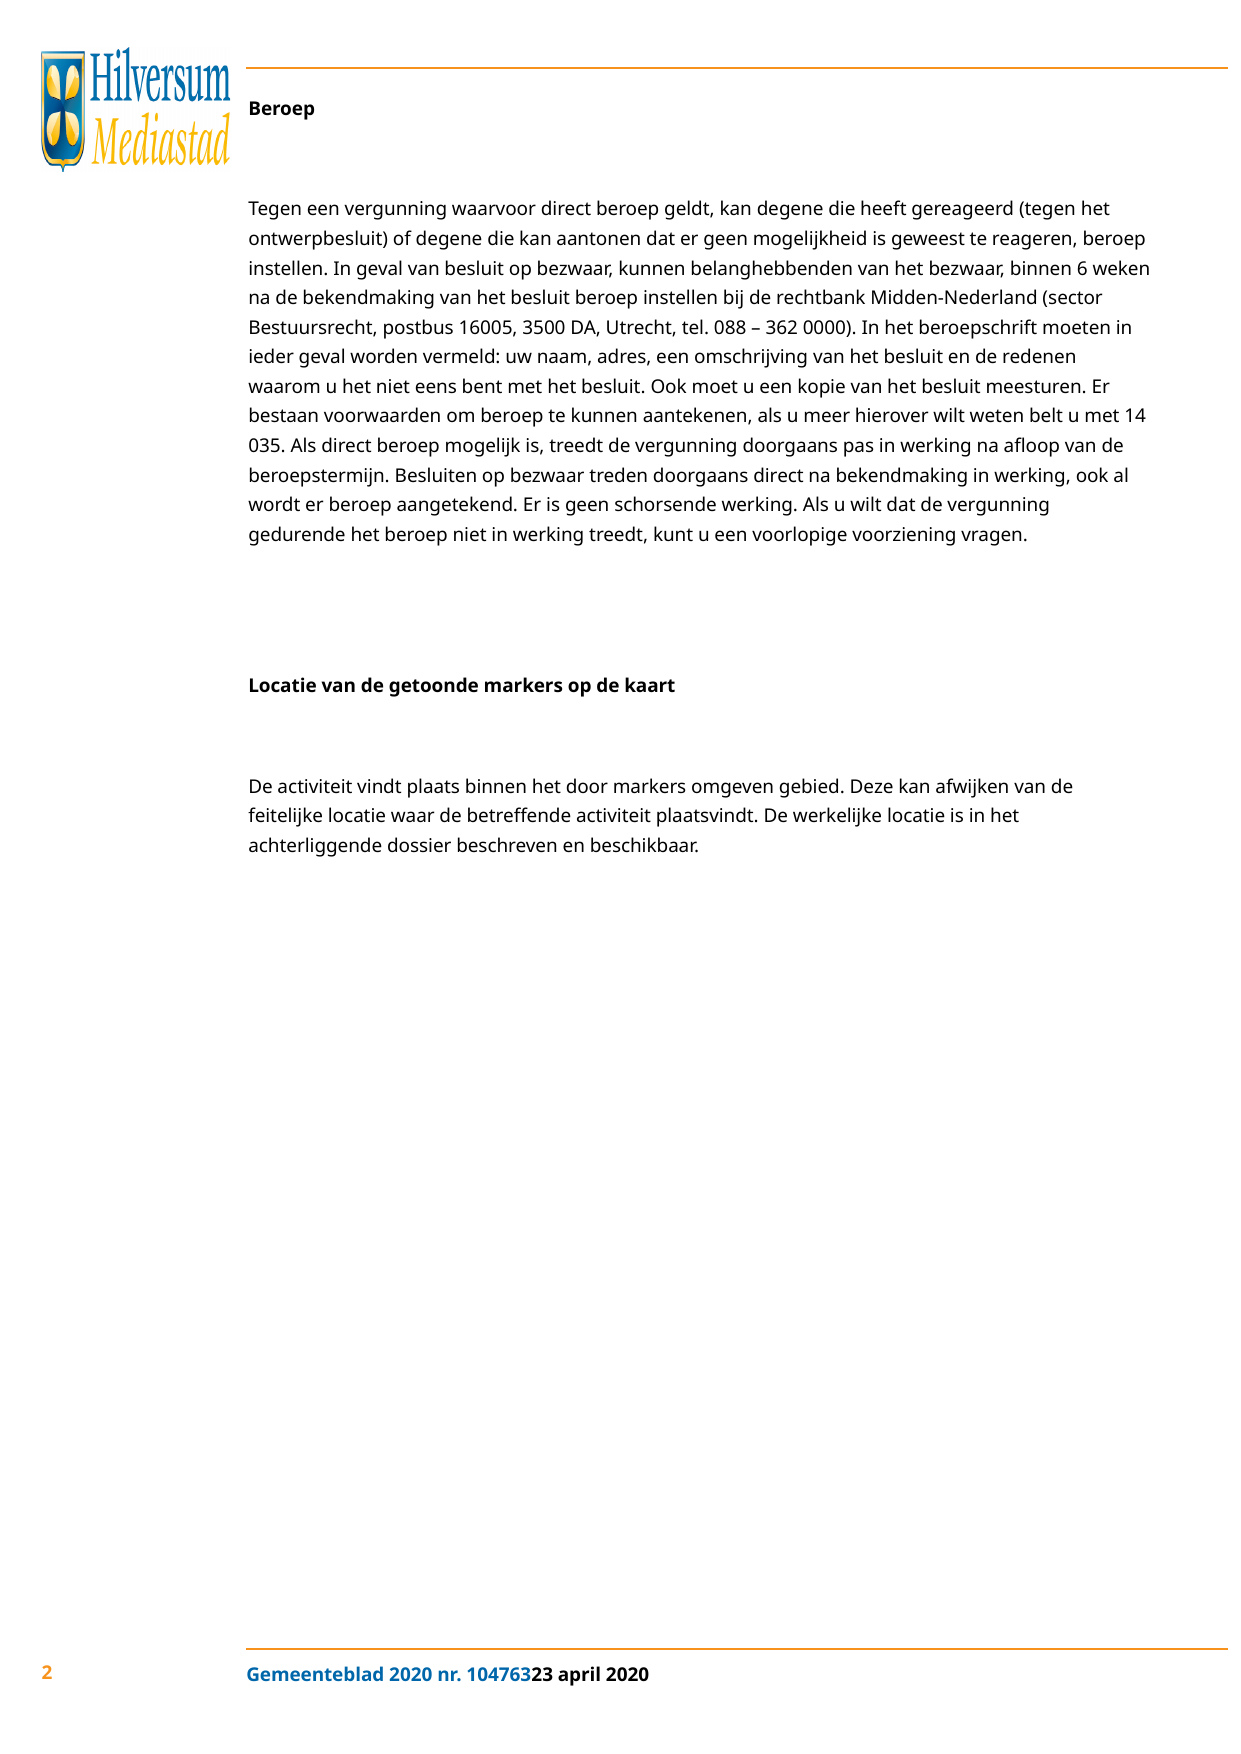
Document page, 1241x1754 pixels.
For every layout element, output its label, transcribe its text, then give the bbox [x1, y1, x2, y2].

text Locatie van de getoonde markers op de kaart [248, 672, 1152, 698]
text Tegen een vergunning waarvoor direct beroep geldt, kan degene die heeft gereageerd (tegen het ontwerpbesluit) of degene die kan aantonen dat er geen mogelijkheid is geweest te reageren, beroep instellen. In geval van besluit op bezwaar, kunnen belanghebbenden van het bezwaar, binnen 6 weken na de bekendmaking van het besluit beroep instellen bij de rechtbank Midden-Nederland (sector Bestuursrecht, postbus 16005, 3500 DA, Utrecht, tel. 088 – 362 0000). In het beroepschrift moeten in ieder geval worden vermeld: uw naam, adres, een omschrijving van het besluit en de redenen waarom u het niet eens bent met het besluit. Ook moet u een kopie van het besluit meesturen. Er bestaan voorwaarden om beroep te kunnen aantekenen, als u meer hierover wilt weten belt u met 14 035. Als direct beroep mogelijk is, treedt de vergunning doorgaans pas in werking na afloop van de beroepstermijn. Besluiten op bezwaar treden doorgaans direct na bekendmaking in werking, ook al wordt er beroep aangetekend. Er is geen schorsende werking. Als u wilt dat de vergunning gedurende het beroep niet in werking treedt, kunt u een voorlopige voorziening vragen. [248, 196, 1152, 547]
text De activiteit vindt plaats binnen het door markers omgeven gebied. Deze kan afwijken van de feitelijke locatie waar de betreffende activiteit plaatsvindt. De werkelijke locatie is in het achterliggende dossier beschreven en beschikbaar. [248, 773, 1152, 858]
text Beroep [248, 95, 1152, 121]
picture [41, 47, 231, 172]
